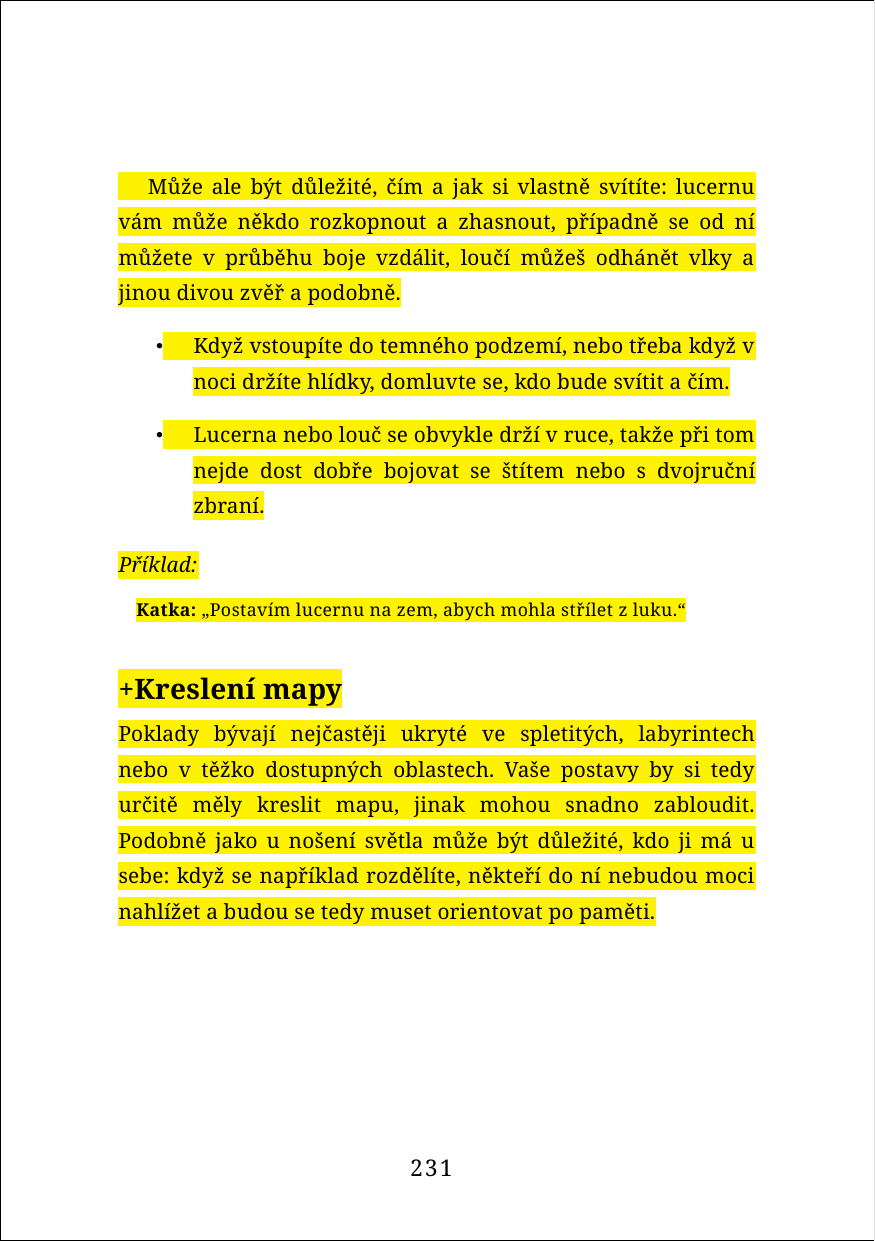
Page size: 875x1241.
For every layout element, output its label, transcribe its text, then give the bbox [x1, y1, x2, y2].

list Lucerna nebo louč se obvykle drží v ruce, takže při tom nejde dost dobře bojovat se štítem nebo s dvojruční zbraní. [156, 420, 756, 520]
text Poklady bývají nejčastěji ukryté ve spletitých, labyrintech nebo v těžko dostupných oblastech. Vaše postavy by si tedy určitě měly kreslit mapu, jinak mohou snadno zabloudit. Podobně jako u nošení světla může být důležité, kdo ji má u sebe: když se například rozdělíte, někteří do ní nebudou moci nahlížet a budou se tedy muset orientovat po paměti. [118, 719, 756, 926]
text Katka: „Postavím lucernu na zem, abych mohla střílet z luku.“ [136, 598, 756, 622]
text Příklad: [118, 551, 756, 579]
text Může ale být důležité, čím a jak si vlastně svítíte: lucernu vám může někdo rozkopnout a zhasnout, případně se od ní můžete v průběhu boje vzdálit, loučí můžeš odhánět vlky a jinou divou zvěř a podobně. [118, 172, 756, 307]
subtitle +Kreslení mapy [118, 669, 756, 708]
list Když vstoupíte do temného podzemí, nebo třeba když v noci držíte hlídky, domluvte se, kdo bude svítit a čím. [156, 332, 756, 396]
